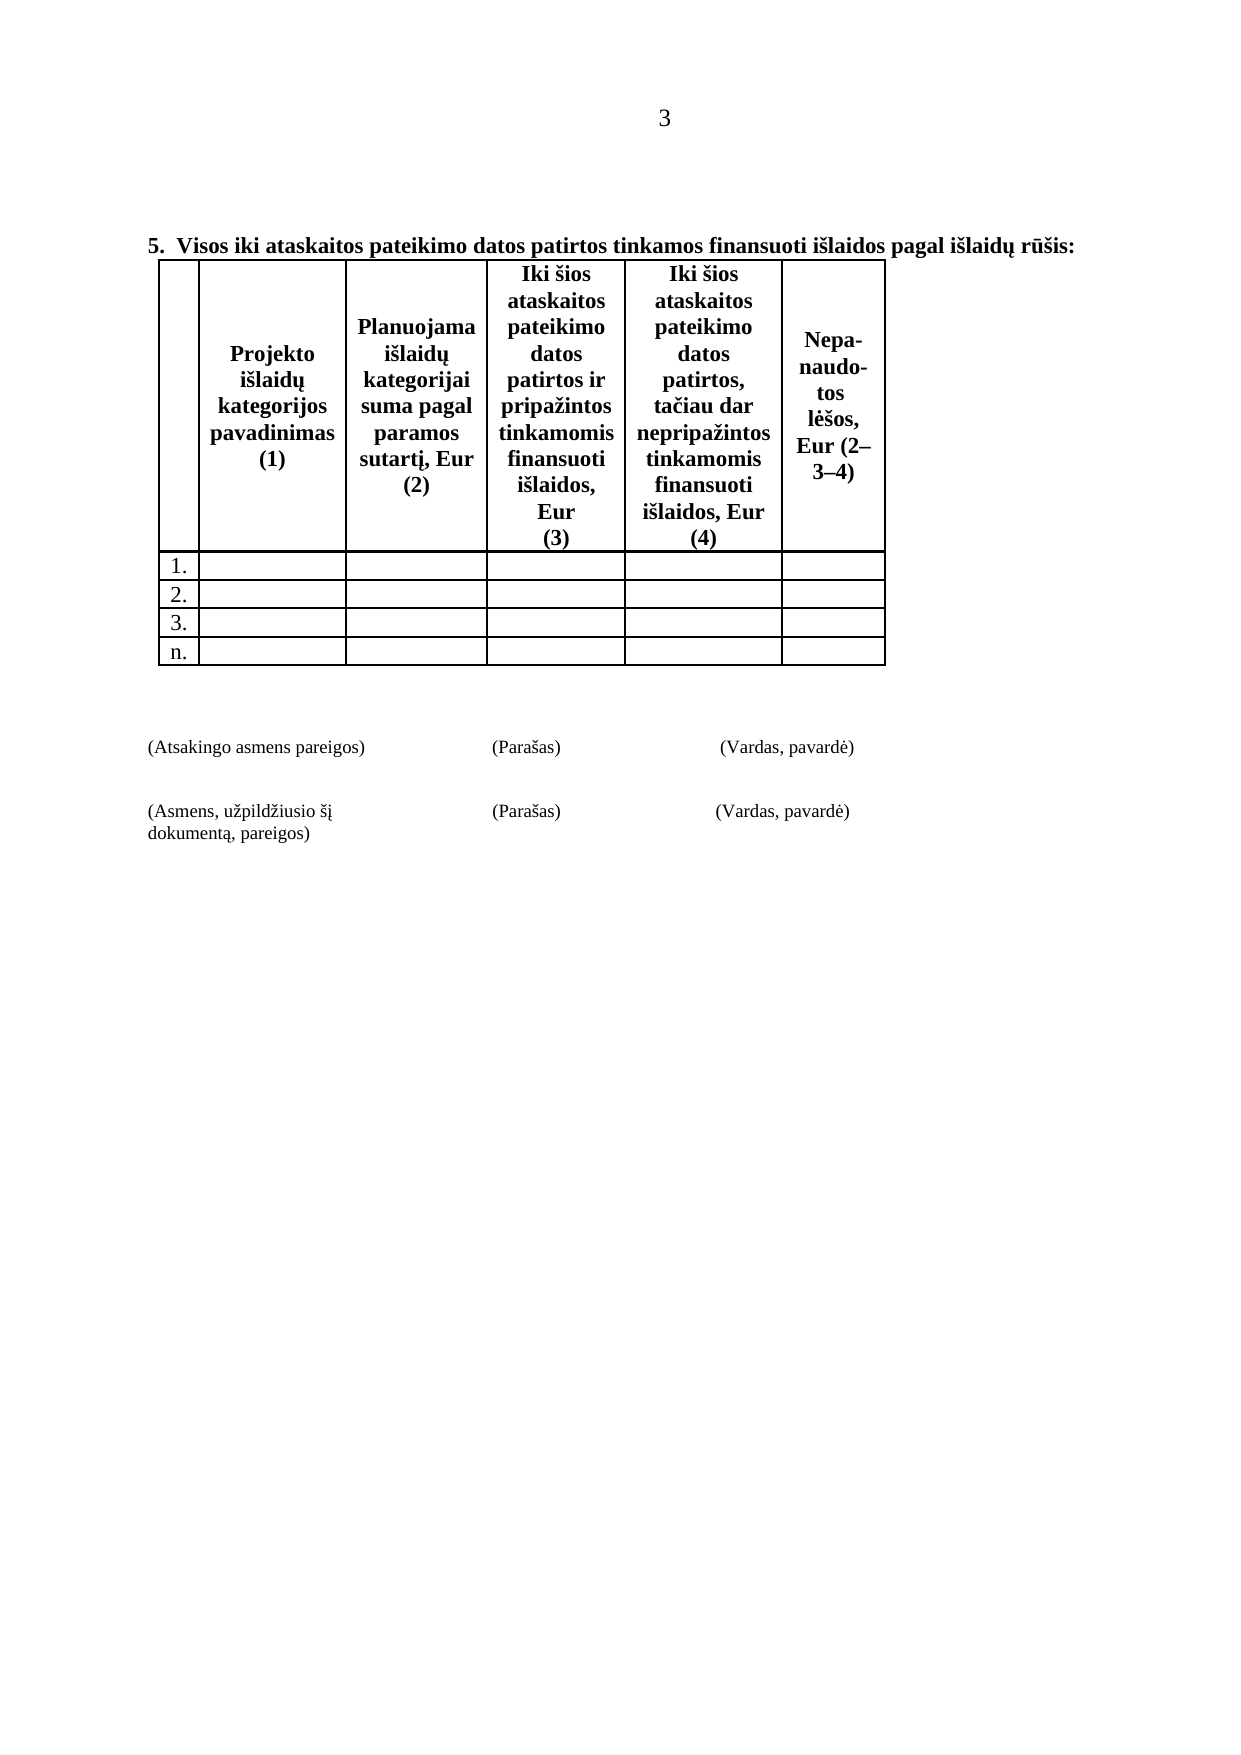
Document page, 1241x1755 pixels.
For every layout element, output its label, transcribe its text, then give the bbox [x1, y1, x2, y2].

text (Atsakingo asmens pareigos) (Parašas) (Vardas, pavardė) [148, 736, 1181, 757]
table_cell [347, 553, 486, 579]
table_cell [626, 581, 781, 607]
table_cell [200, 638, 345, 664]
text (Asmens, užpildžiusio šį (Parašas) (Vardas, pavardė) [148, 800, 1181, 822]
table_cell [488, 638, 624, 664]
table_header Nepa-naudo-tos lėšos, Eur (2–3–4) [783, 261, 884, 550]
table_cell [488, 553, 624, 579]
table_cell [488, 581, 624, 607]
table_cell [783, 609, 884, 636]
table_cell [200, 609, 345, 636]
table_header Iki šios ataskaitos pateikimo datos patirtos ir pripažintos tinkamomis finansuoti išlaidos, Eur (3) [488, 261, 624, 550]
text dokumentą, pareigos) [148, 822, 1181, 843]
table_cell 2. [160, 581, 198, 607]
table_header Planuojama išlaidų kategorijai suma pagal paramos sutartį, Eur (2) [347, 261, 486, 550]
table_cell [783, 581, 884, 607]
table_cell [626, 609, 781, 636]
table_cell n. [160, 638, 198, 664]
table_cell [200, 553, 345, 579]
table_cell [626, 553, 781, 579]
table_cell [347, 638, 486, 664]
table_header Projekto išlaidų kategorijos pavadinimas (1) [200, 261, 345, 550]
table_header [160, 261, 198, 550]
table_cell 1. [160, 553, 198, 579]
table_cell [200, 581, 345, 607]
table_cell [488, 609, 624, 636]
table_cell [783, 553, 884, 579]
table_header Iki šios ataskaitos pateikimo datos patirtos, tačiau dar nepripažintos tinkamomis finansuoti išlaidos, Eur (4) [626, 261, 781, 550]
table_cell [783, 638, 884, 664]
table_cell 3. [160, 609, 198, 636]
text 5. Visos iki ataskaitos pateikimo datos patirtos tinkamos finansuoti išlaidos pagal išlaidų rūšis: [148, 232, 1187, 258]
table_cell [626, 638, 781, 664]
table_cell [347, 609, 486, 636]
table_cell [347, 581, 486, 607]
